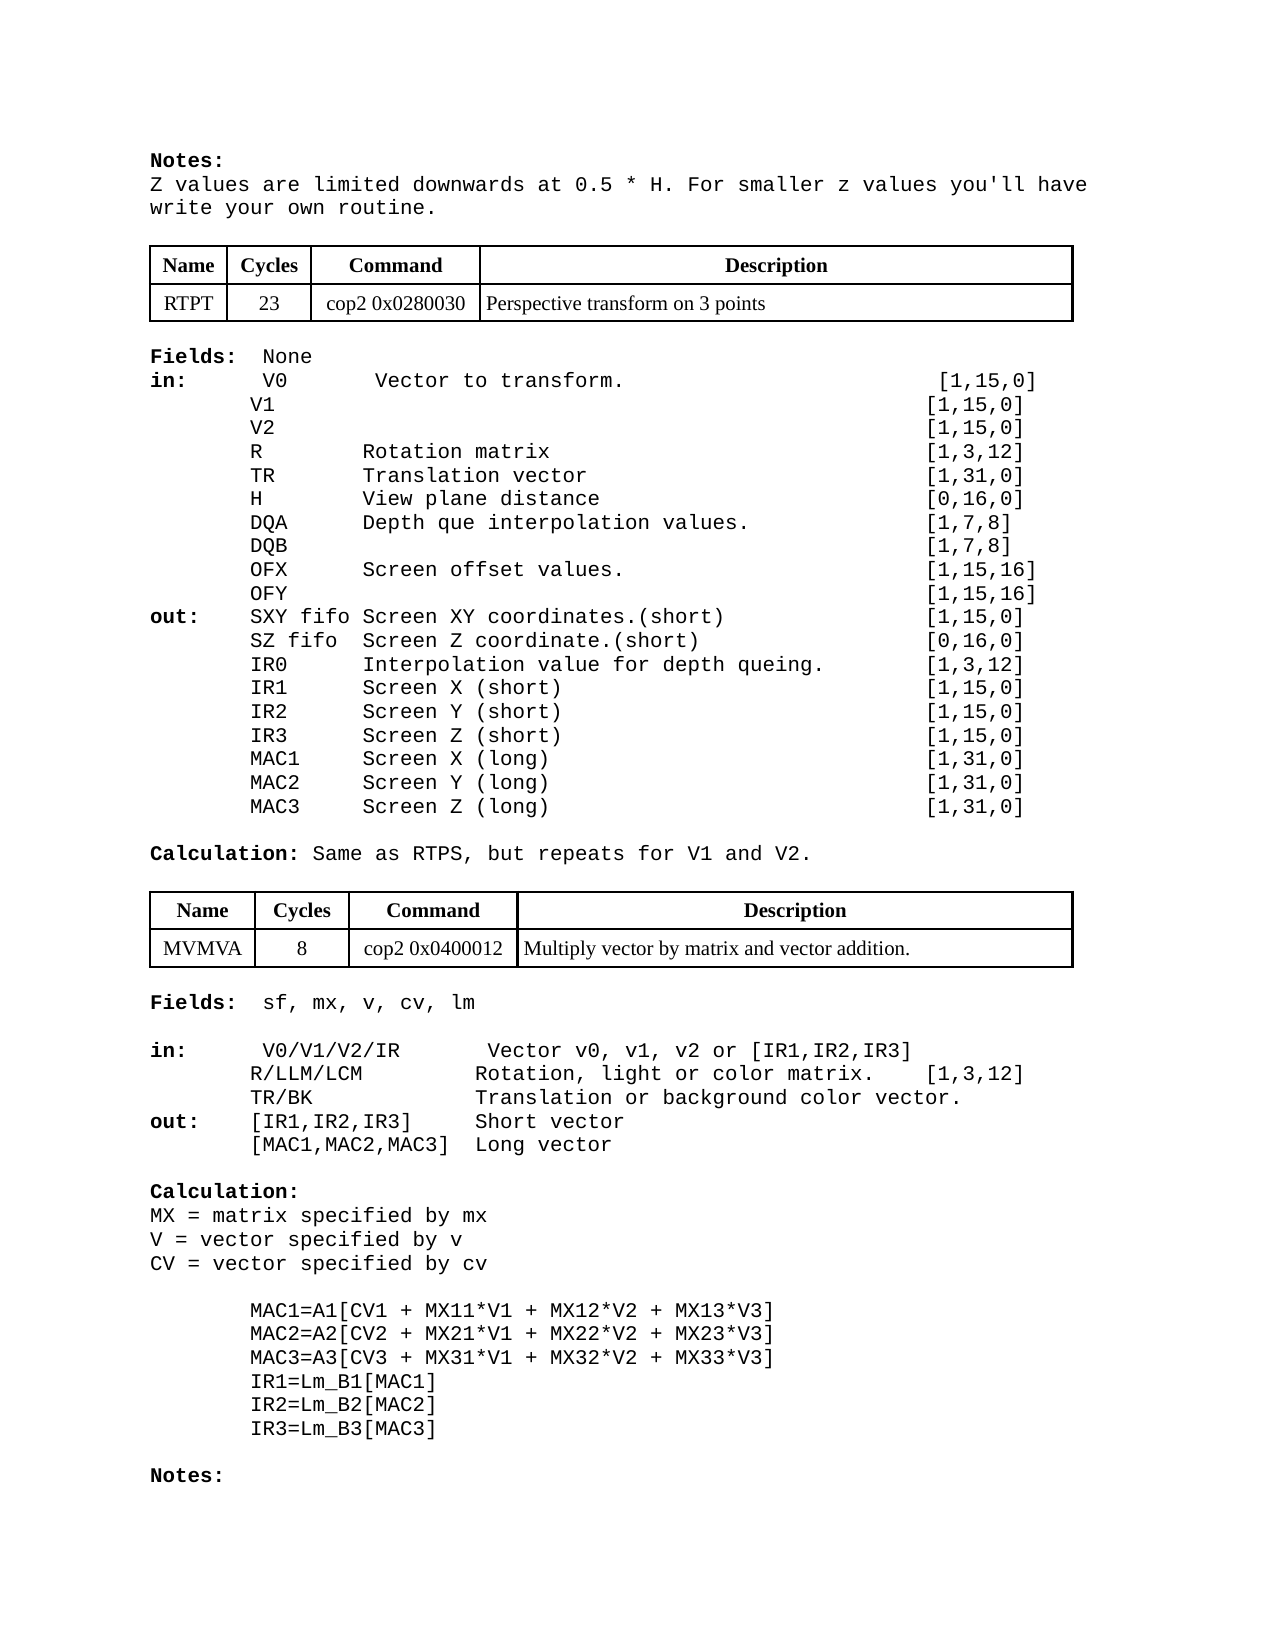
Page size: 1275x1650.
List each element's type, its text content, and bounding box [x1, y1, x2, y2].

text Fields: sf, mx, v, cv, lm [150, 992, 1125, 1016]
text R Rotation matrix [1,3,12] [150, 441, 1125, 464]
text out: [IR1,IR2,IR3] Short vector [150, 1111, 1125, 1134]
text TR Translation vector [1,31,0] [150, 464, 1125, 488]
table_cell Perspective transform on 3 points [481, 285, 1071, 320]
text Notes: [150, 150, 1125, 174]
table_cell MVMVA [151, 930, 254, 966]
table_header Description [519, 893, 1071, 928]
table_header Name [151, 247, 226, 283]
text out: SXY fifo Screen XY coordinates.(short) [1,15,0] [150, 606, 1125, 630]
text H View plane distance [0,16,0] [150, 488, 1125, 512]
text V2 [1,15,0] [150, 417, 1125, 441]
text MAC1=A1[CV1 + MX11*V1 + MX12*V2 + MX13*V3] [150, 1300, 1125, 1323]
table_header Cycles [256, 893, 348, 928]
text [MAC1,MAC2,MAC3] Long vector [150, 1134, 1125, 1158]
text TR/BK Translation or background color vector. [150, 1087, 1125, 1111]
text Notes: [150, 1465, 1125, 1489]
text IR3 Screen Z (short) [1,15,0] [150, 725, 1125, 748]
table_header Name [151, 893, 254, 928]
text IR1 Screen X (short) [1,15,0] [150, 677, 1125, 701]
text Fields: None [150, 346, 1125, 370]
text DQA Depth que interpolation values. [1,7,8] [150, 512, 1125, 536]
text MAC3 Screen Z (long) [1,31,0] [150, 796, 1125, 819]
text IR1=Lm_B1[MAC1] [150, 1371, 1125, 1394]
text IR2 Screen Y (short) [1,15,0] [150, 701, 1125, 725]
text MX = matrix specified by mx [150, 1205, 1125, 1229]
table_header Cycles [228, 247, 310, 283]
text MAC1 Screen X (long) [1,31,0] [150, 748, 1125, 772]
text IR0 Interpolation value for depth queing. [1,3,12] [150, 654, 1125, 677]
text Z values are limited downwards at 0.5 * H. For smaller z values you'll have [150, 174, 1125, 197]
text in: V0 Vector to transform. [1,15,0] [150, 370, 1125, 394]
table_cell cop2 0x0280030 [312, 285, 479, 320]
text MAC3=A3[CV3 + MX31*V1 + MX32*V2 + MX33*V3] [150, 1347, 1125, 1371]
table_header Command [350, 893, 516, 928]
text IR3=Lm_B3[MAC3] [150, 1418, 1125, 1442]
text Calculation: Same as RTPS, but repeats for V1 and V2. [150, 843, 1125, 867]
text in: V0/V1/V2/IR Vector v0, v1, v2 or [IR1,IR2,IR3] [150, 1040, 1125, 1063]
table_header Description [481, 247, 1071, 283]
table_cell cop2 0x0400012 [350, 930, 516, 966]
table_header Command [312, 247, 479, 283]
text OFX Screen offset values. [1,15,16] [150, 559, 1125, 583]
text CV = vector specified by cv [150, 1252, 1125, 1276]
text V = vector specified by v [150, 1229, 1125, 1252]
table_cell Multiply vector by matrix and vector addition. [519, 930, 1071, 966]
text MAC2 Screen Y (long) [1,31,0] [150, 772, 1125, 796]
text OFY [1,15,16] [150, 583, 1125, 606]
text write your own routine. [150, 197, 1125, 221]
text MAC2=A2[CV2 + MX21*V1 + MX22*V2 + MX23*V3] [150, 1323, 1125, 1347]
table_cell RTPT [151, 285, 226, 320]
text IR2=Lm_B2[MAC2] [150, 1394, 1125, 1418]
text V1 [1,15,0] [150, 394, 1125, 417]
text Calculation: [150, 1182, 1125, 1205]
text SZ fifo Screen Z coordinate.(short) [0,16,0] [150, 630, 1125, 654]
table_cell 23 [228, 285, 310, 320]
text DQB [1,7,8] [150, 536, 1125, 559]
table_cell 8 [256, 930, 348, 966]
text R/LLM/LCM Rotation, light or color matrix. [1,3,12] [150, 1063, 1125, 1087]
